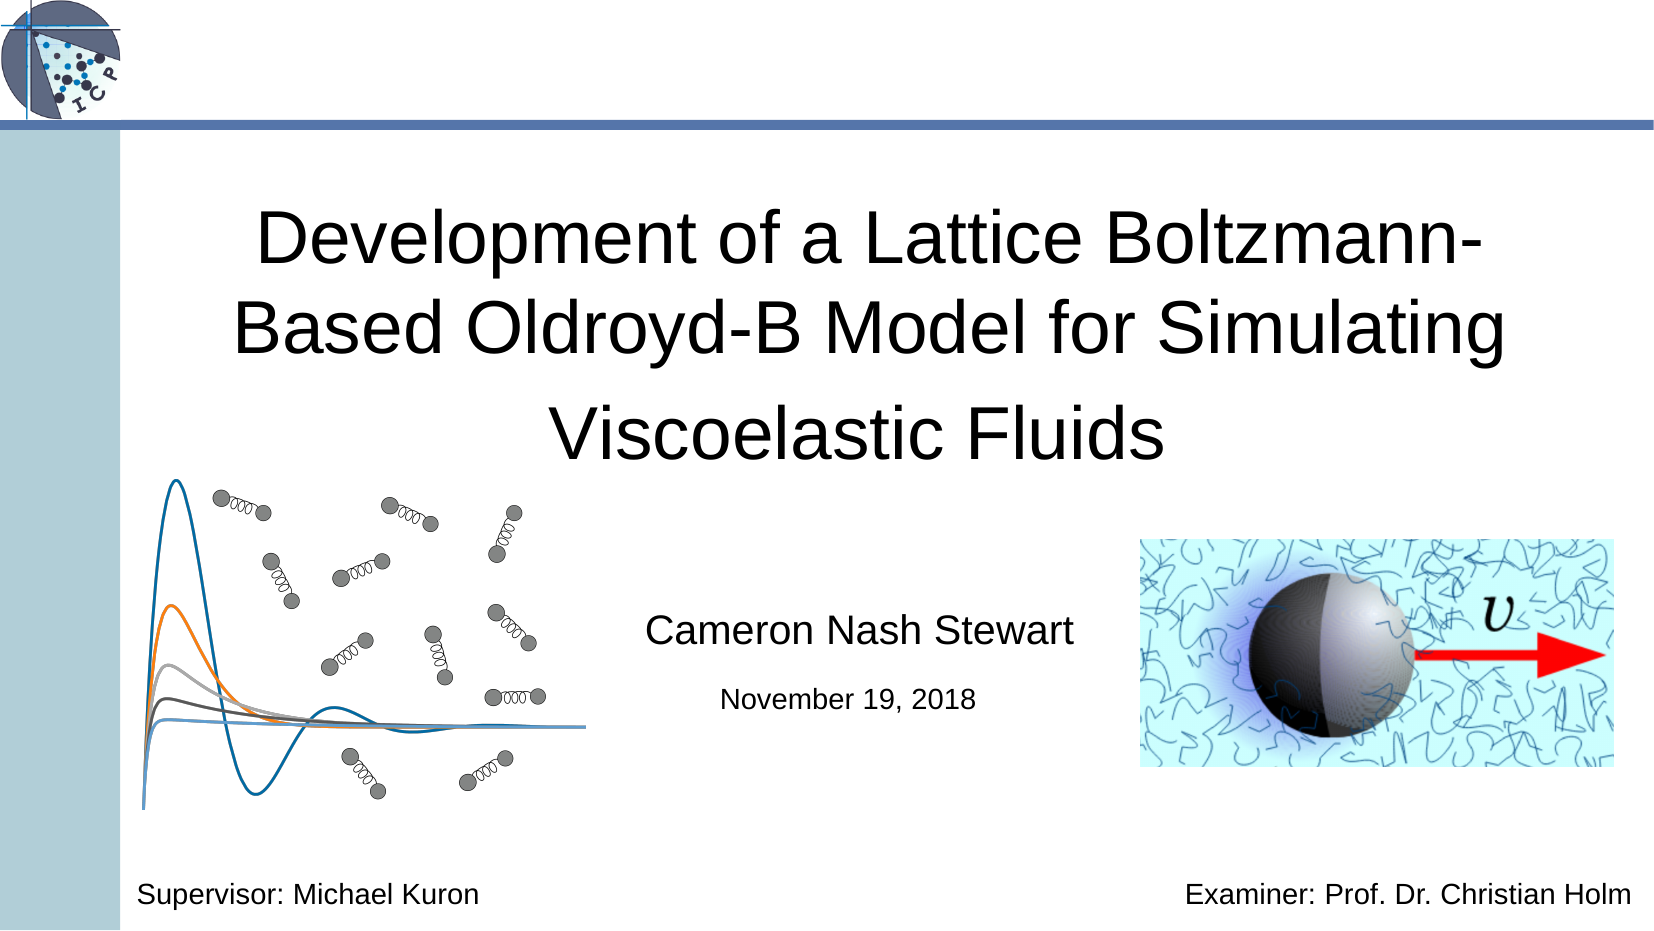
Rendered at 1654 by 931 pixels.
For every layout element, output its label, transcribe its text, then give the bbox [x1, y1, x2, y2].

text_box Examiner: Prof. Dr. Christian Holm [1170, 870, 1654, 931]
subtitle Development of a Lattice Boltzmann-Based Oldroyd-B Model for Simulating Viscoelastic Fluids [105, 0, 1579, 786]
text_box November 19, 2018 [705, 675, 992, 736]
text_box Supervisor: Michael Kuron [121, 870, 496, 931]
picture [0, 0, 105, 120]
picture [1140, 539, 1614, 767]
text_box Cameron Nash Stewart [630, 600, 1103, 665]
picture [142, 479, 586, 810]
